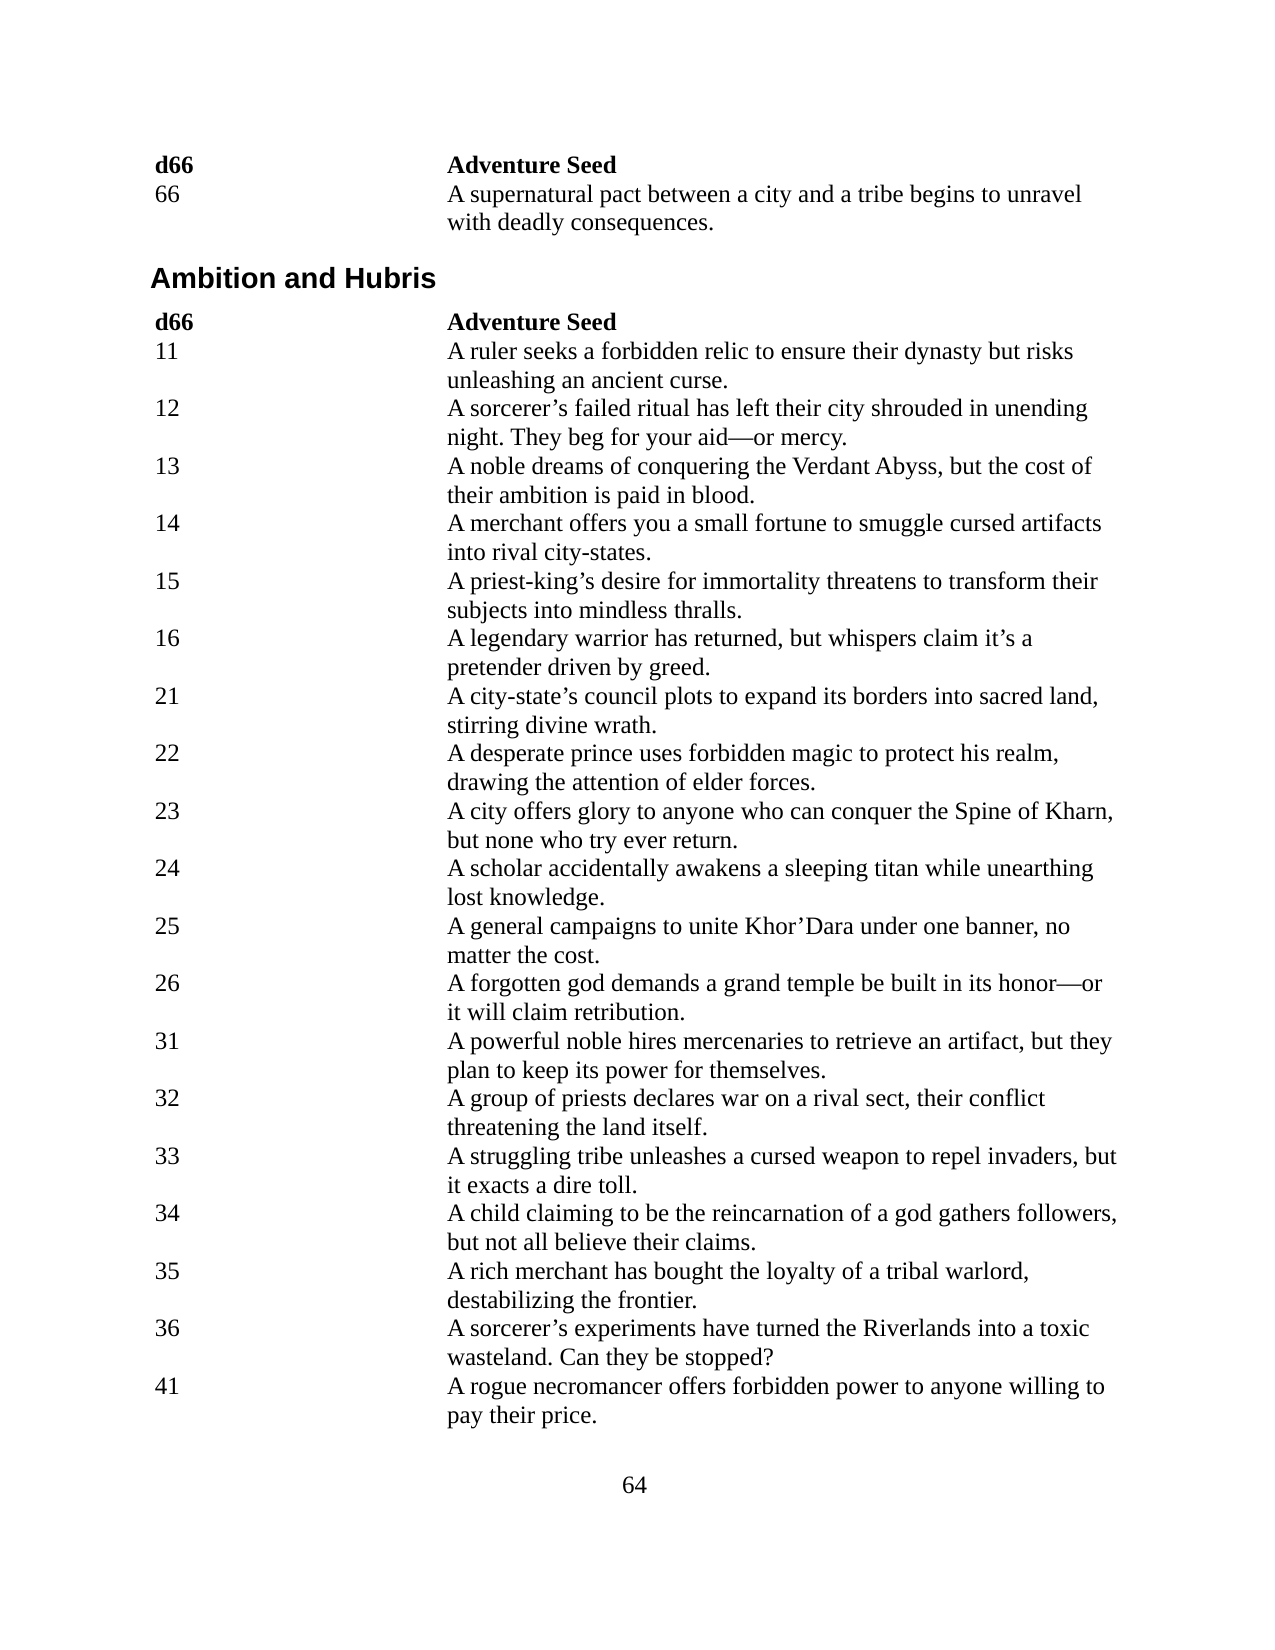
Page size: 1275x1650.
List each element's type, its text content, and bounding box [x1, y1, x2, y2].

table_cell 66 [150, 179, 442, 236]
table_cell A ruler seeks a forbidden relic to ensure their dynasty but risks unleashing an ancient curse. [443, 336, 1125, 393]
table_cell A powerful noble hires mercenaries to retrieve an artifact, but they plan to keep its power for themselves. [443, 1026, 1125, 1083]
table_cell 23 [150, 796, 442, 853]
table_cell 11 [150, 336, 442, 393]
table_cell 24 [150, 854, 442, 911]
table_cell A city-state’s council plots to expand its borders into sacred land, stirring divine wrath. [443, 681, 1125, 738]
table_header Adventure Seed [443, 307, 1125, 336]
table_cell 25 [150, 911, 442, 968]
table_cell 22 [150, 739, 442, 796]
table_cell A forgotten god demands a grand temple be built in its honor—or it will claim retribution. [443, 969, 1125, 1026]
table_cell 21 [150, 681, 442, 738]
table_cell 31 [150, 1026, 442, 1083]
table_cell 26 [150, 969, 442, 1026]
table_cell 41 [150, 1371, 442, 1428]
table_cell A group of priests declares war on a rival sect, their conflict threatening the land itself. [443, 1084, 1125, 1141]
subtitle Ambition and Hubris [150, 261, 1125, 295]
table_cell A priest-king’s desire for immortality threatens to transform their subjects into mindless thralls. [443, 566, 1125, 623]
table_cell 13 [150, 451, 442, 508]
table_cell 32 [150, 1084, 442, 1141]
table_cell A desperate prince uses forbidden magic to protect his realm, drawing the attention of elder forces. [443, 739, 1125, 796]
table_cell 15 [150, 566, 442, 623]
table_cell A rogue necromancer offers forbidden power to anyone willing to pay their price. [443, 1371, 1125, 1428]
table_cell 34 [150, 1199, 442, 1256]
table_cell A merchant offers you a small fortune to smuggle cursed artifacts into rival city-states. [443, 509, 1125, 566]
table_cell 12 [150, 394, 442, 451]
table_cell A child claiming to be the reincarnation of a god gathers followers, but not all believe their claims. [443, 1199, 1125, 1256]
table_cell A sorcerer’s experiments have turned the Riverlands into a toxic wasteland. Can they be stopped? [443, 1314, 1125, 1371]
table_header d66 [150, 307, 442, 336]
table_cell A scholar accidentally awakens a sleeping titan while unearthing lost knowledge. [443, 854, 1125, 911]
table_cell 36 [150, 1314, 442, 1371]
table_cell A rich merchant has bought the loyalty of a tribal warlord, destabilizing the frontier. [443, 1256, 1125, 1313]
table_header Adventure Seed [443, 150, 1125, 179]
table_cell A city offers glory to anyone who can conquer the Spine of Kharn, but none who try ever return. [443, 796, 1125, 853]
table_header d66 [150, 150, 442, 179]
table_cell 33 [150, 1141, 442, 1198]
table_cell 35 [150, 1256, 442, 1313]
table_cell A supernatural pact between a city and a tribe begins to unravel with deadly consequences. [443, 179, 1125, 236]
table_cell A noble dreams of conquering the Verdant Abyss, but the cost of their ambition is paid in blood. [443, 451, 1125, 508]
table_cell A struggling tribe unleashes a cursed weapon to repel invaders, but it exacts a dire toll. [443, 1141, 1125, 1198]
table_cell A legendary warrior has returned, but whispers claim it’s a pretender driven by greed. [443, 624, 1125, 681]
table_cell A sorcerer’s failed ritual has left their city shrouded in unending night. They beg for your aid—or mercy. [443, 394, 1125, 451]
table_cell 16 [150, 624, 442, 681]
table_cell 14 [150, 509, 442, 566]
table_cell A general campaigns to unite Khor’Dara under one banner, no matter the cost. [443, 911, 1125, 968]
